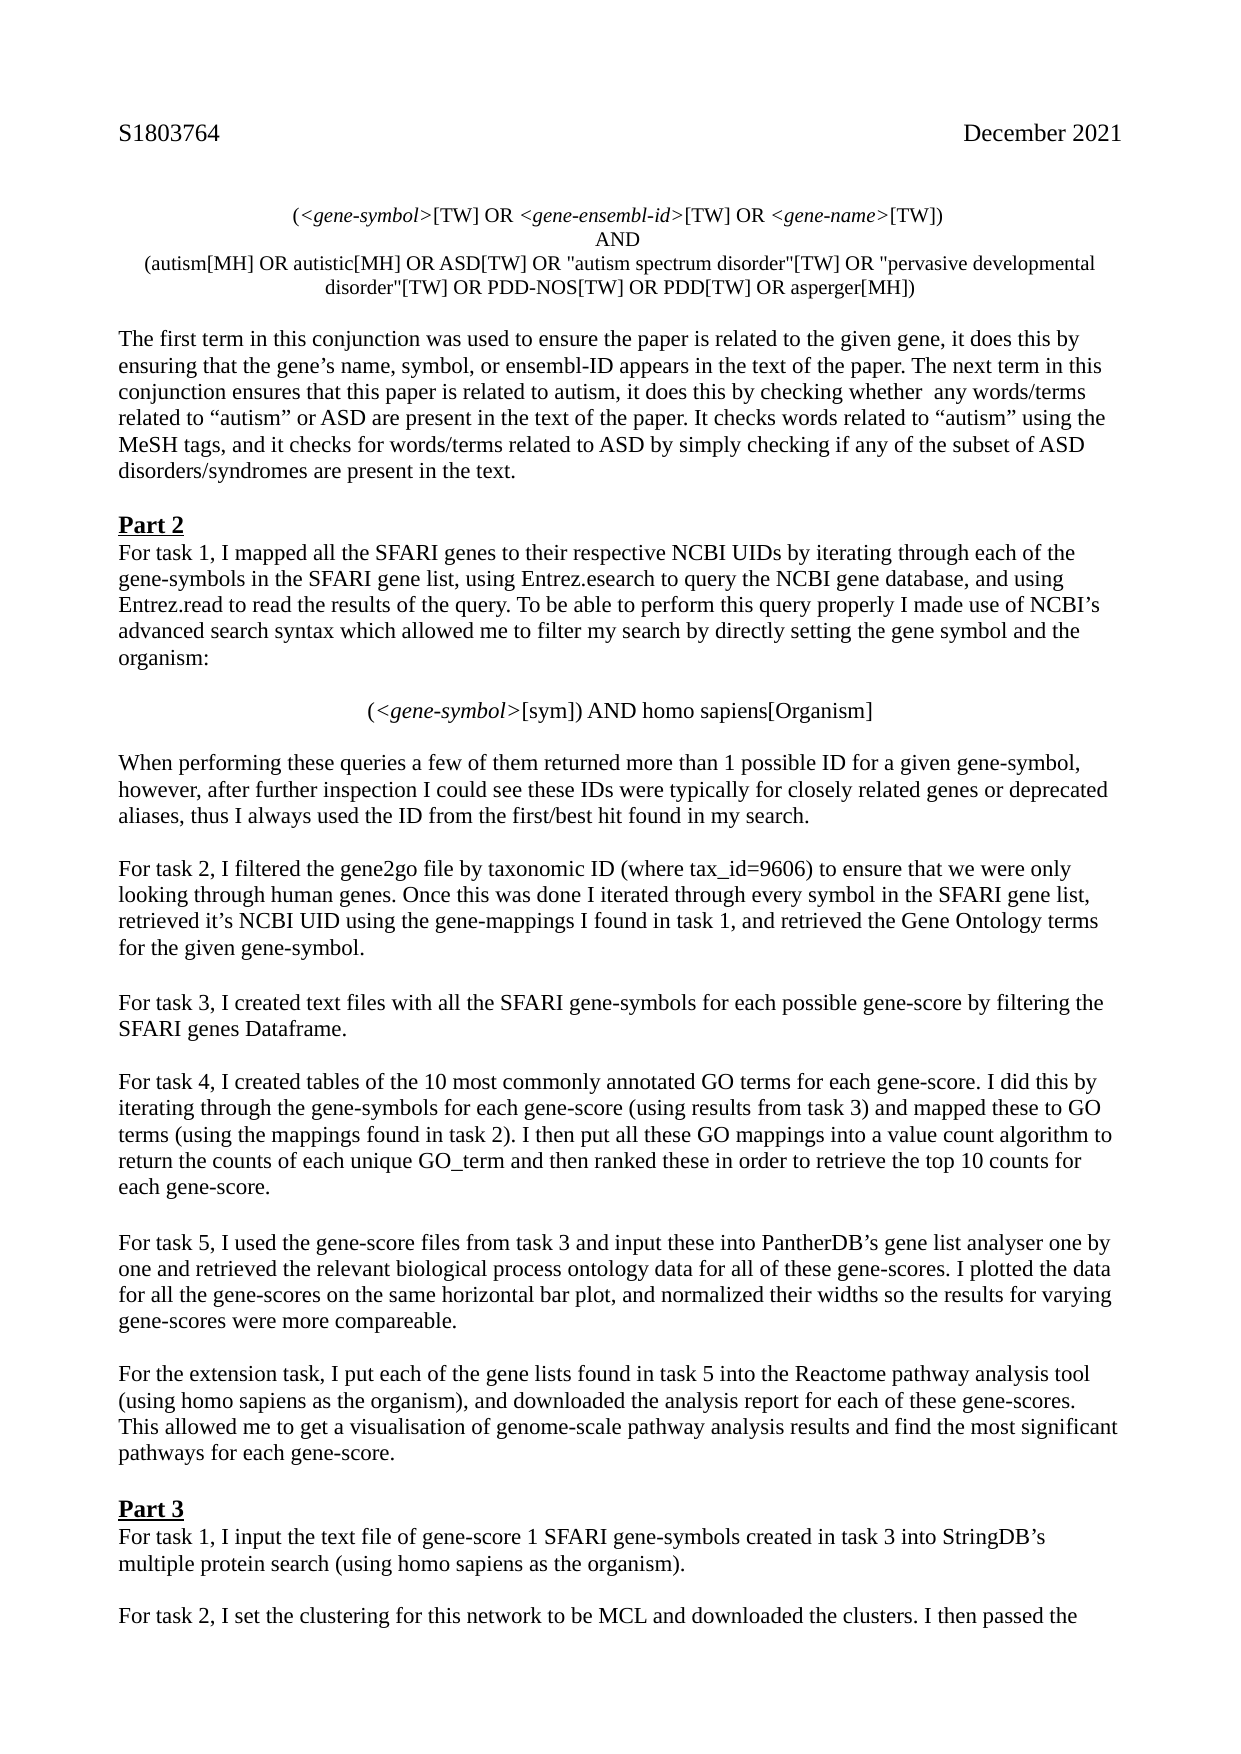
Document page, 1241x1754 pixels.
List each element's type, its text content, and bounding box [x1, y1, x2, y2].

text Part 2 [118, 510, 1122, 538]
text Part 3 For task 1, I input the text file of gene-score 1 SFARI gene-symbols created in task 3 into StringDB’s multiple protein search (using homo sapiens as the organism). For task 2, I set the clustering for this network to be MCL and downloaded the clusters. I then passed the [118, 1494, 1122, 1629]
text (<gene-symbol>[TW] OR <gene-ensembl-id>[TW] OR <gene-name>[TW]) AND (autism[MH] OR autistic[MH] OR ASD[TW] OR "autism spectrum disorder"[TW] OR "pervasive developmental disorder"[TW] OR PDD-NOS[TW] OR PDD[TW] OR asperger[MH]) [118, 203, 1122, 299]
text The first term in this conjunction was used to ensure the paper is related to the given gene, it does this by ensuring that the gene’s name, symbol, or ensembl-ID appears in the text of the paper. The next term in this conjunction ensures that this paper is related to autism, it does this by checking whether any words/terms related to “autism” or ASD are present in the text of the paper. It checks words related to “autism” using the MeSH tags, and it checks for words/terms related to ASD by simply checking if any of the subset of ASD disorders/syndromes are present in the text. [118, 325, 1122, 483]
text For task 1, I mapped all the SFARI genes to their respective NCBI UIDs by iterating through each of the gene-symbols in the SFARI gene list, using Entrez.esearch to query the NCBI gene database, and using Entrez.read to read the results of the query. To be able to perform this query properly I made use of NCBI’s advanced search syntax which allowed me to filter my search by directly setting the gene symbol and the organism: [118, 538, 1122, 670]
text (<gene-symbol>[sym]) AND homo sapiens[Organism] [118, 697, 1122, 723]
text For task 2, I filtered the gene2go file by taxonomic ID (where tax_id=9606) to ensure that we were only looking through human genes. Once this was done I iterated through every symbol in the SFARI gene list, retrieved it’s NCBI UID using the gene-mappings I found in task 1, and retrieved the Gene Ontology terms for the given gene-symbol. [118, 855, 1122, 960]
text For task 5, I used the gene-score files from task 3 and input these into PantherDB’s gene list analyser one by one and retrieved the relevant biological process ontology data for all of these gene-scores. I plotted the data for all the gene-scores on the same horizontal bar plot, and normalized their widths so the results for varying gene-scores were more compareable. For the extension task, I put each of the gene lists found in task 5 into the Reactome pathway analysis tool (using homo sapiens as the organism), and downloaded the analysis report for each of these gene-scores. This allowed me to get a visualisation of genome-scale pathway analysis results and find the most significant pathways for each gene-score. [118, 1228, 1122, 1494]
text For task 4, I created tables of the 10 most commonly annotated GO terms for each gene-score. I did this by iterating through the gene-symbols for each gene-score (using results from task 3) and mapped these to GO terms (using the mappings found in task 2). I then put all these GO mappings into a value count algorithm to return the counts of each unique GO_term and then ranked these in order to retrieve the top 10 counts for each gene-score. [118, 1042, 1122, 1200]
text For task 3, I created text files with all the SFARI gene-symbols for each possible gene-score by filtering the SFARI genes Dataframe. [118, 989, 1122, 1042]
text When performing these queries a few of them returned more than 1 possible ID for a given gene-symbol, however, after further inspection I could see these IDs were typically for closely related genes or deprecated aliases, thus I always used the ID from the first/best hit found in my search. [118, 723, 1122, 828]
